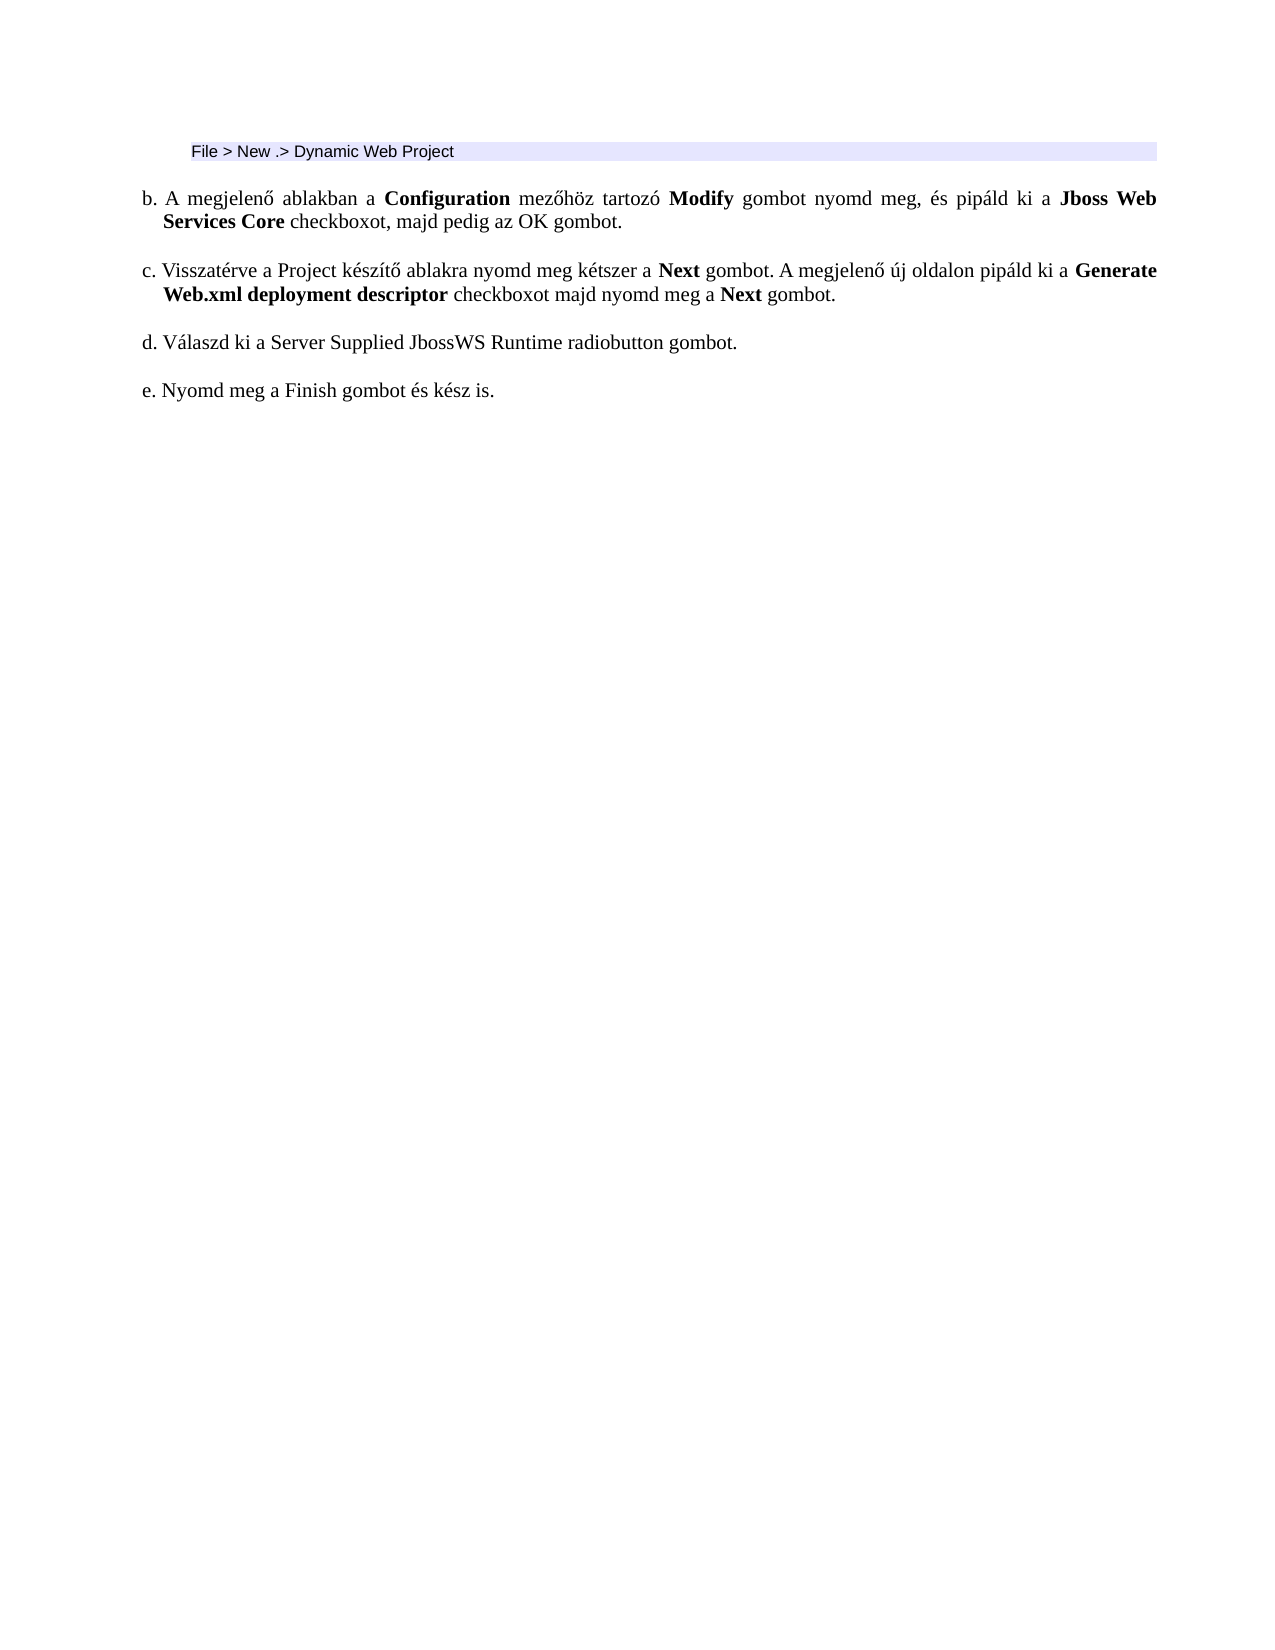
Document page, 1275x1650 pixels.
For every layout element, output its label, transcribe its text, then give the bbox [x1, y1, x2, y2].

text File > New .> Dynamic Web Project [191, 142, 1157, 161]
text c. Visszatérve a Project készítő ablakra nyomd meg kétszer a Next gombot. A megjelenő új oldalon pipáld ki a Generate Web.xml deployment descriptor checkboxot majd nyomd meg a Next gombot. [142, 258, 1157, 306]
text e. Nyomd meg a Finish gombot és kész is. [142, 378, 1157, 402]
text b. A megjelenő ablakban a Configuration mezőhöz tartozó Modify gombot nyomd meg, és pipáld ki a Jboss Web Services Core checkboxot, majd pedig az OK gombot. [142, 185, 1157, 233]
text d. Válaszd ki a Server Supplied JbossWS Runtime radiobutton gombot. [142, 330, 1157, 354]
